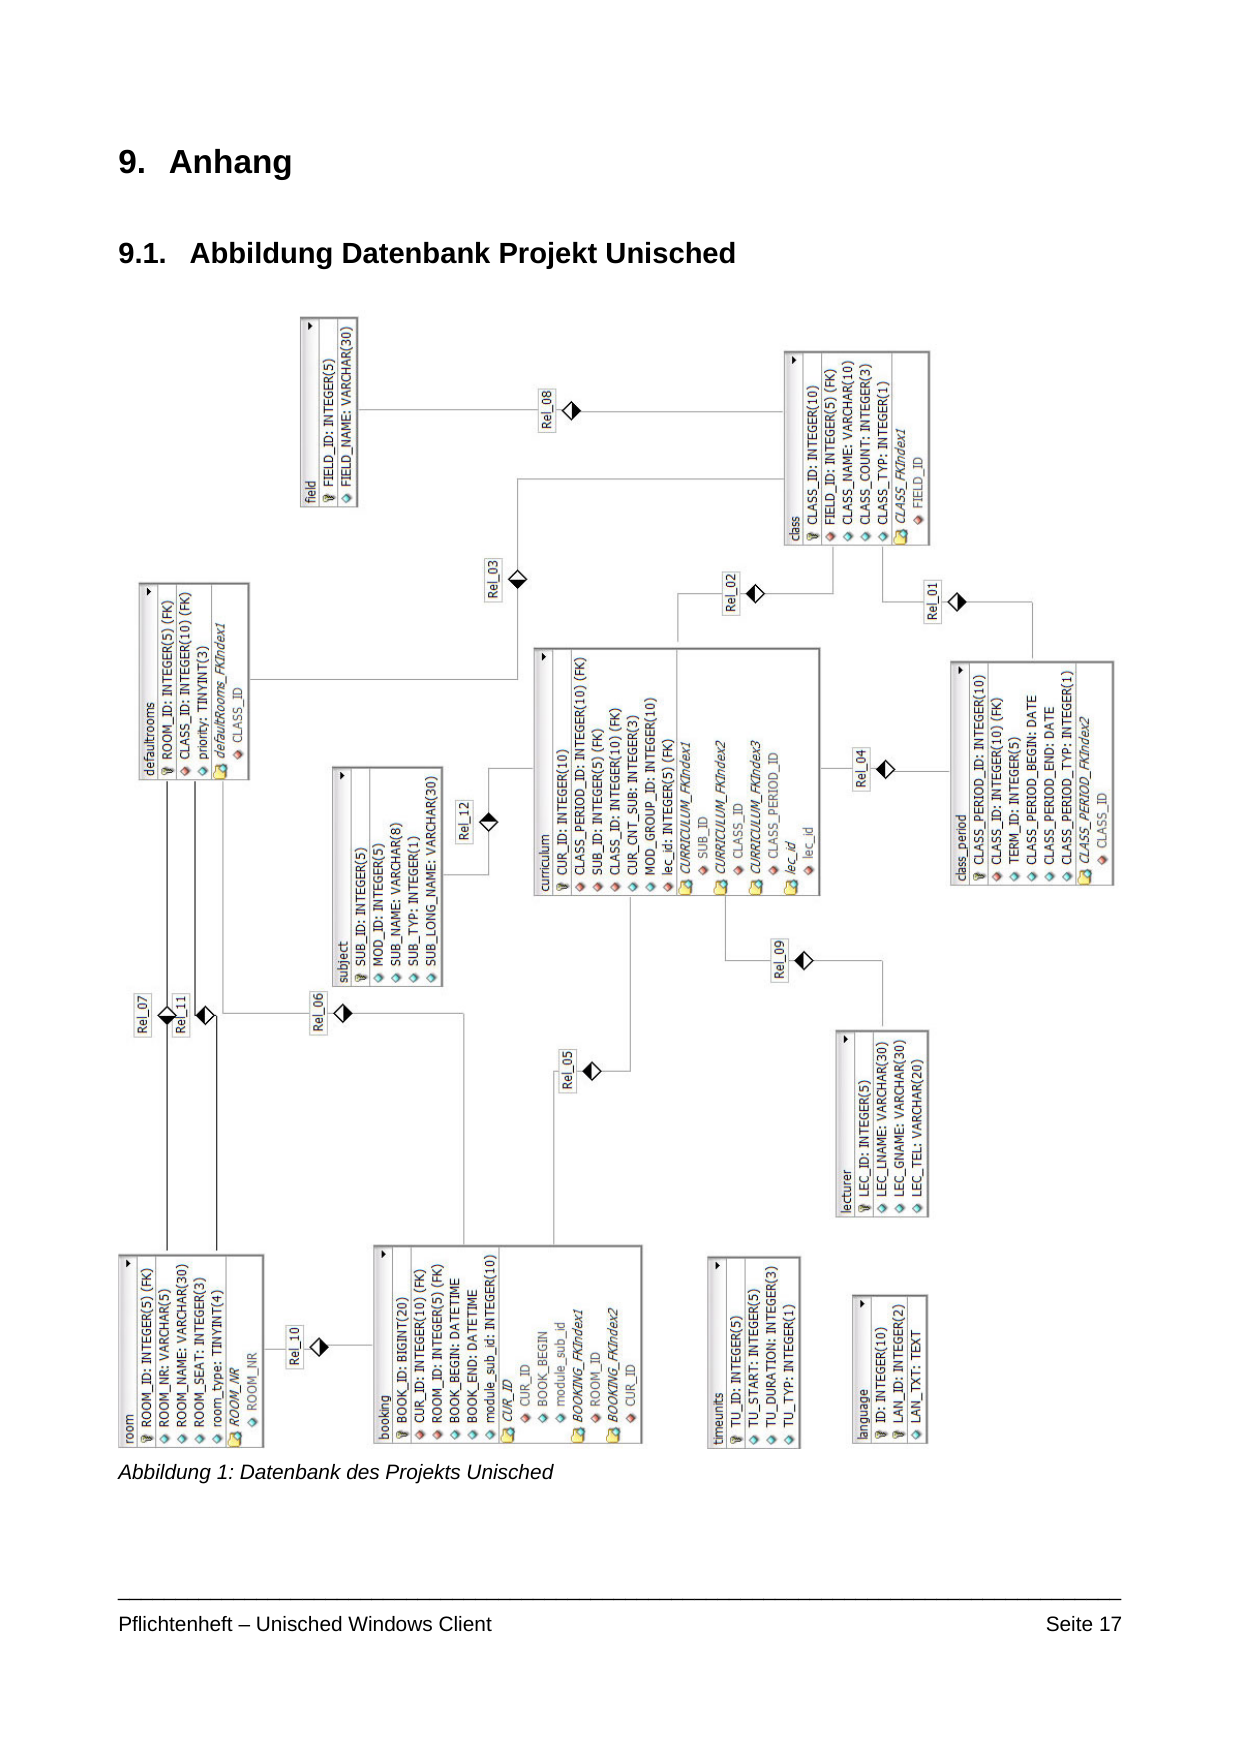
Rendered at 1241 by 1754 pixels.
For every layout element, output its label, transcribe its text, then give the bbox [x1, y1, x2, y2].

subtitle Anhang [118, 143, 1122, 180]
text Abbildung 1: Datenbank des Projekts Unisched [118, 1449, 1122, 1483]
picture [118, 310, 1123, 1449]
subtitle Abbildung Datenbank Projekt Unisched [118, 237, 1122, 269]
